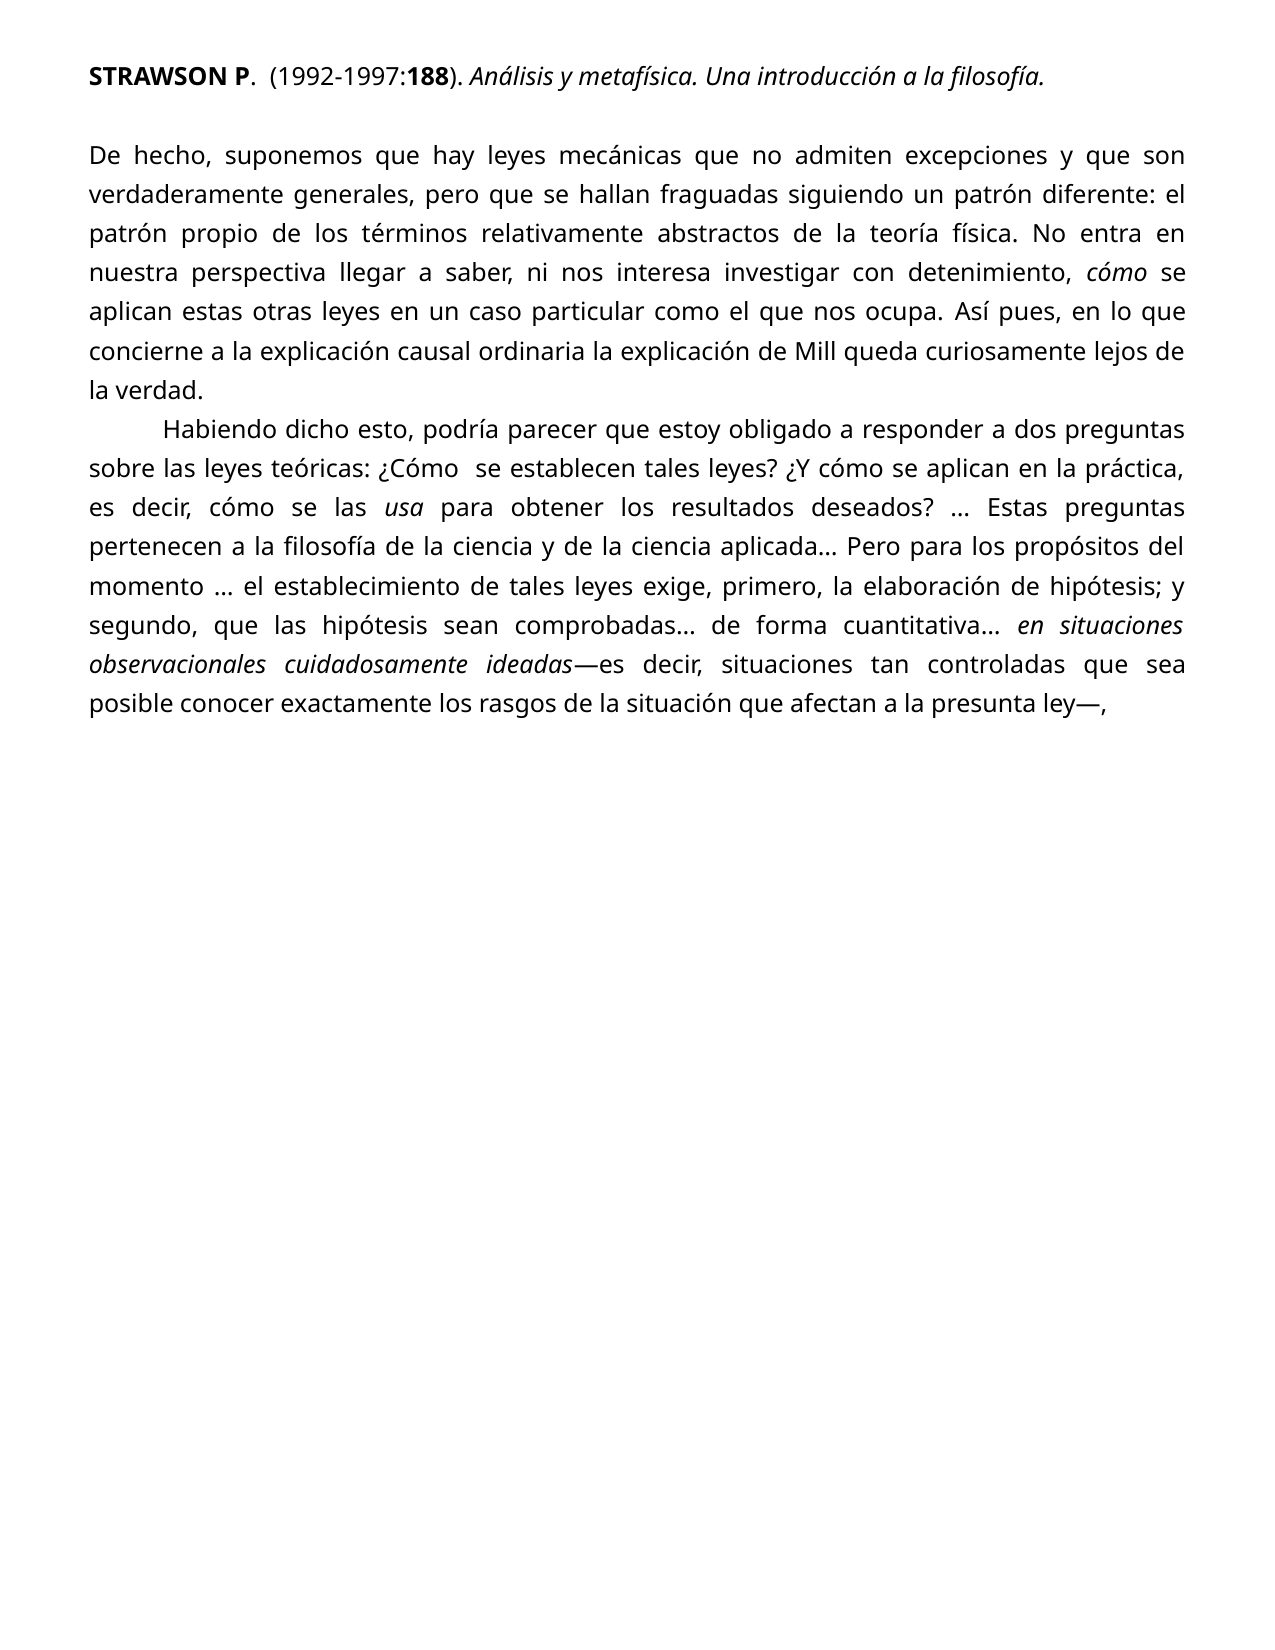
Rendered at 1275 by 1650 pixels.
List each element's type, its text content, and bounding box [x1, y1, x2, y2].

text De hecho, suponemos que hay leyes mecánicas que no admiten excepciones y que son verdaderamente generales, pero que se hallan fraguadas siguiendo un patrón diferente: el patrón propio de los términos relativamente abstractos de la teoría física. No entra en nuestra perspectiva llegar a saber, ni nos interesa investigar con detenimiento, cómo se aplican estas otras leyes en un caso particular como el que nos ocupa. Así pues, en lo que concierne a la explicación causal ordinaria la explicación de Mill queda curiosamente lejos de la verdad. [88, 137, 1186, 406]
text Habiendo dicho esto, podría parecer que estoy obligado a responder a dos preguntas sobre las leyes teóricas: ¿Cómo se establecen tales leyes? ¿Y cómo se aplican en la práctica, es decir, cómo se las usa para obtener los resultados deseados? … Estas preguntas pertenecen a la filosofía de la ciencia y de la ciencia aplicada… Pero para los propósitos del momento … el establecimiento de tales leyes exige, primero, la elaboración de hipótesis; y segundo, que las hipótesis sean comprobadas… de forma cuantitativa… en situaciones observacionales cuidadosamente ideadas—es decir, situaciones tan controladas que sea posible conocer exactamente los rasgos de la situación que afectan a la presunta ley—, [88, 412, 1186, 720]
text STRAWSON P. (1992-1997:188). Análisis y metafísica. Una introducción a la filosofía. [88, 59, 1186, 93]
